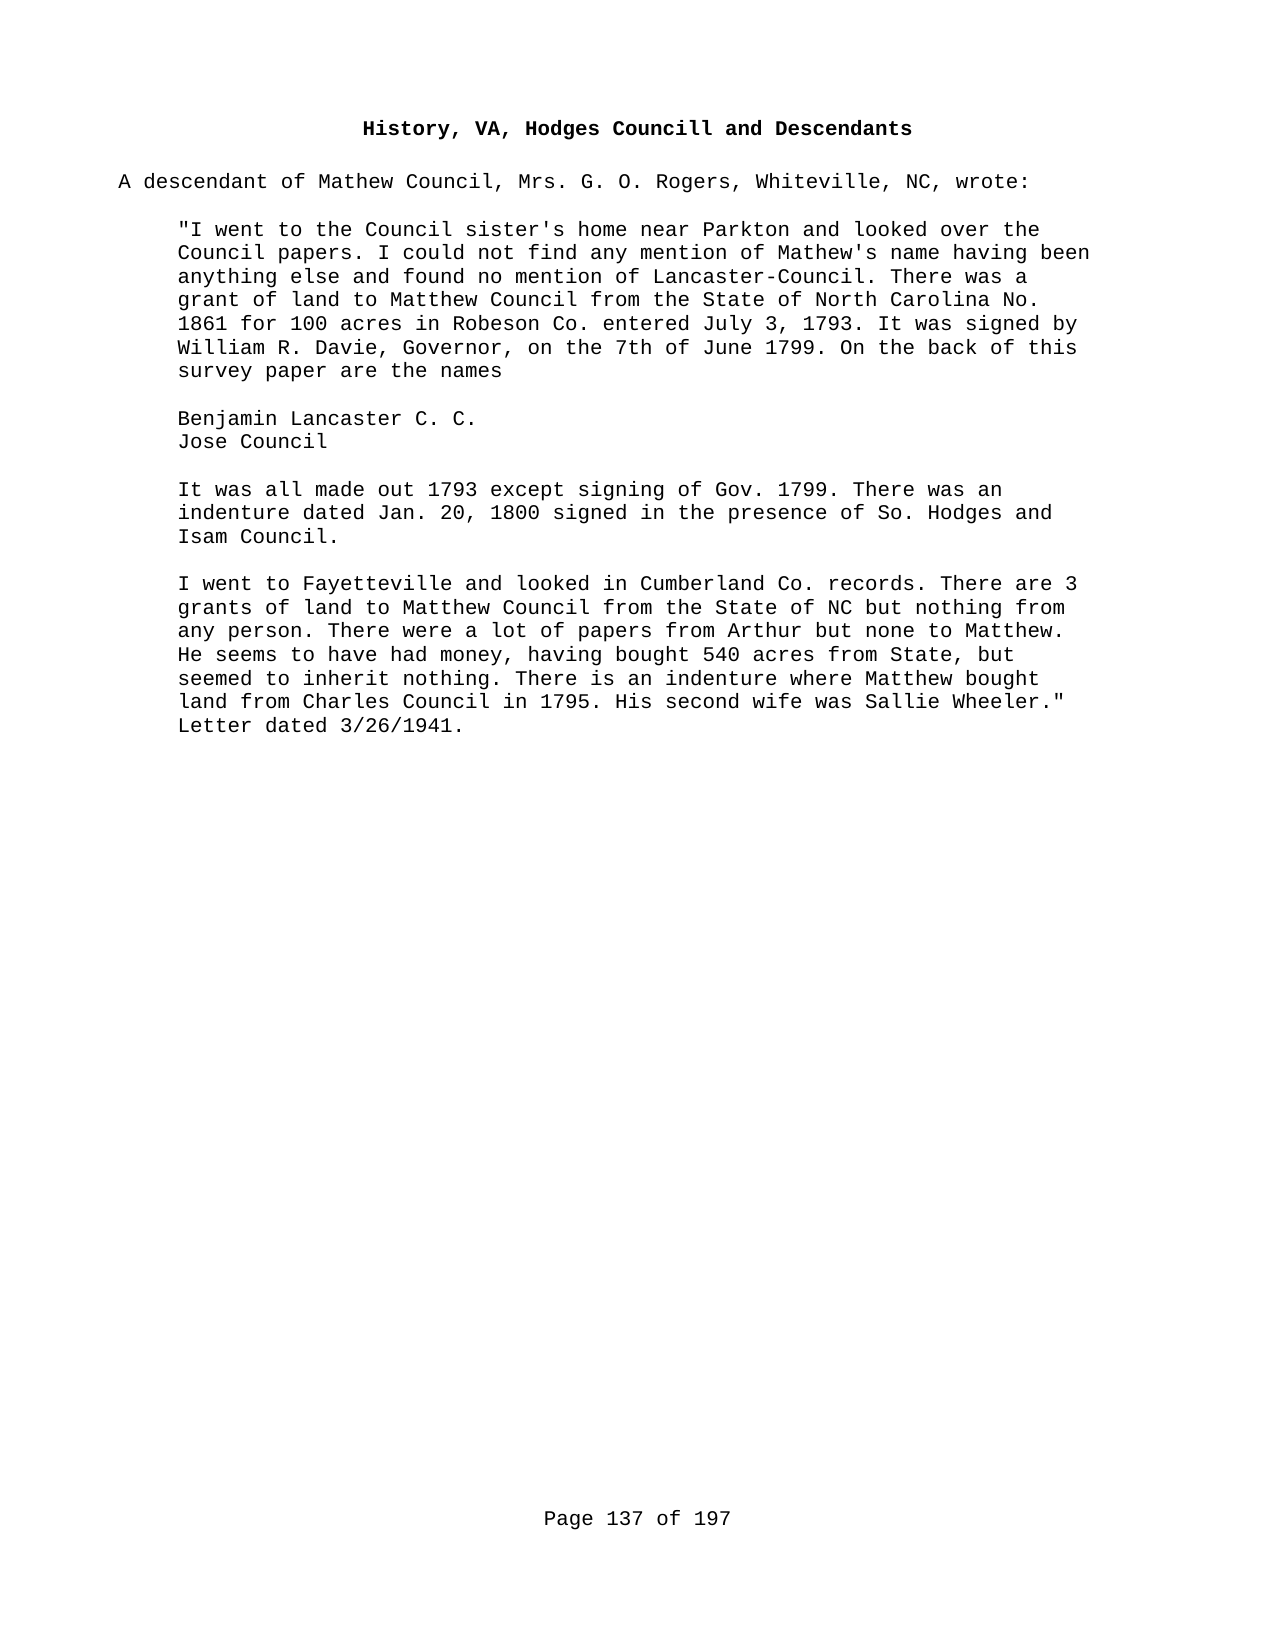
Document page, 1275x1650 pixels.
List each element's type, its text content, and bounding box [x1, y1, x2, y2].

text A descendant of Mathew Council, Mrs. G. O. Rogers, Whiteville, NC, wrote: [118, 171, 1157, 195]
text Benjamin Lancaster C. C. [177, 408, 1098, 431]
text I went to Fayetteville and looked in Cumberland Co. records. There are 3 grants of land to Matthew Council from the State of NC but nothing from any person. There were a lot of papers from Arthur but none to Matthew. He seems to have had money, having bought 540 acres from State, but seemed to inherit nothing. There is an indenture where Matthew bought land from Charles Council in 1795. His second wife was Sallie Wheeler." Letter dated 3/26/1941. [177, 573, 1098, 739]
text Jose Council [177, 431, 1098, 455]
text It was all made out 1793 except signing of Gov. 1799. There was an indenture dated Jan. 20, 1800 signed in the presence of So. Hodges and Isam Council. [177, 479, 1098, 549]
text "I went to the Council sister's home near Parkton and looked over the Council papers. I could not find any mention of Mathew's name having been anything else and found no mention of Lancaster-Council. There was a grant of land to Matthew Council from the State of North Carolina No. 1861 for 100 acres in Robeson Co. entered July 3, 1793. It was signed by William R. Davie, Governor, on the 7th of June 1799. On the back of this survey paper are the names [177, 218, 1098, 384]
